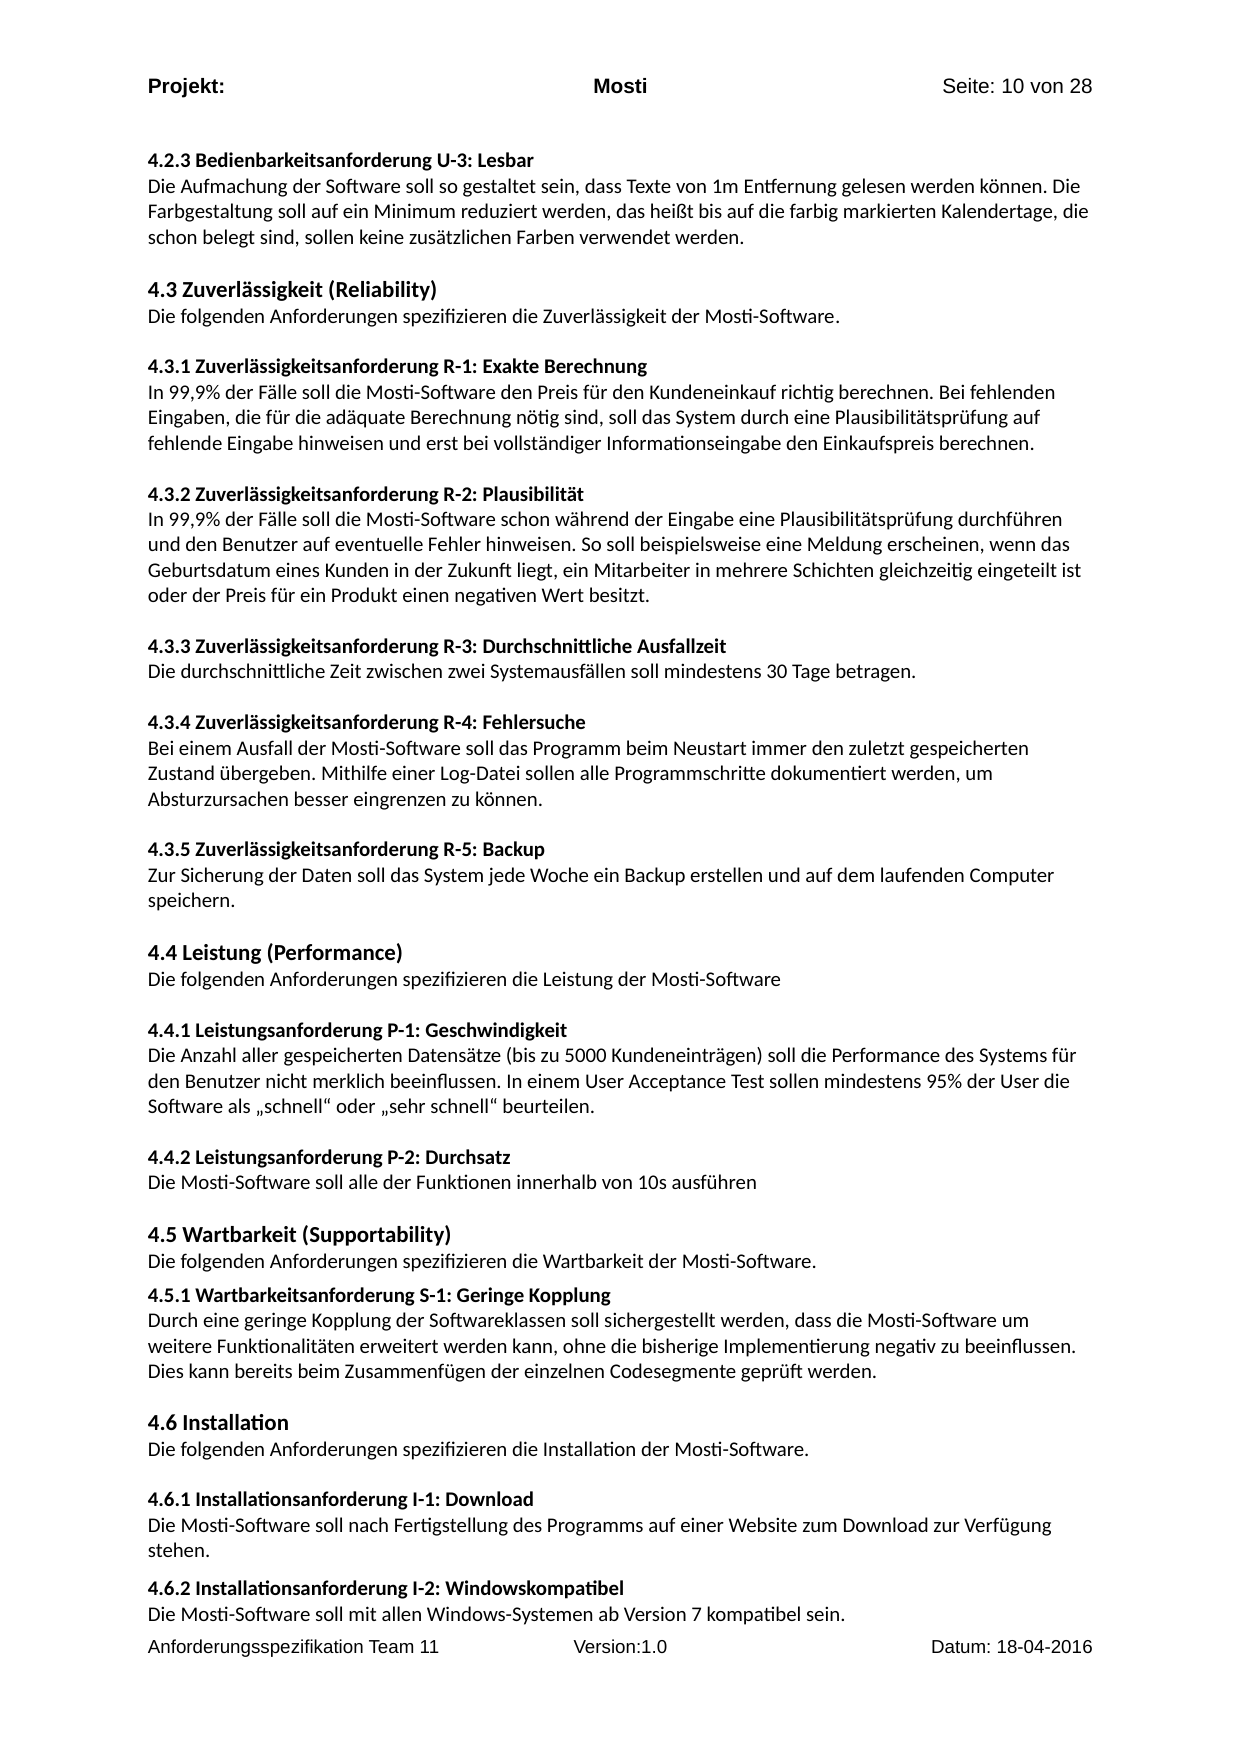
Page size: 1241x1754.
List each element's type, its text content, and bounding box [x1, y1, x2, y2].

subtitle 4.4.1 Leistungsanforderung P-1: Geschwindigkeit [148, 1017, 1092, 1042]
text Bei einem Ausfall der Mosti-Software soll das Programm beim Neustart immer den zuletzt gespeicherten Zustand übergeben. Mithilfe einer Log-Datei sollen alle Programmschritte dokumentiert werden, um Absturzursachen besser eingrenzen zu können. [148, 735, 1092, 811]
subtitle 4.5.1 Wartbarkeitsanforderung S-1: Geringe Kopplung [148, 1282, 1092, 1308]
text Die Mosti-Software soll mit allen Windows-Systemen ab Version 7 kompatibel sein. [148, 1601, 1092, 1626]
subtitle 4.6.2 Installationsanforderung I-2: Windowskompatibel [148, 1575, 1092, 1601]
text Die folgenden Anforderungen spezifizieren die Wartbarkeit der Mosti-Software. [148, 1248, 1092, 1274]
subtitle 4.5 Wartbarkeit (Supportability) [148, 1220, 1092, 1248]
text Die Anzahl aller gespeicherten Datensätze (bis zu 5000 Kundeneinträgen) soll die Performance des Systems für den Benutzer nicht merklich beeinflussen. In einem User Acceptance Test sollen mindestens 95% der User die Software als „schnell“ oder „sehr schnell“ beurteilen. [148, 1042, 1092, 1119]
subtitle 4.3.1 Zuverlässigkeitsanforderung R-1: Exakte Berechnung [148, 354, 1092, 379]
subtitle 4.4 Leistung (Performance) [148, 938, 1092, 966]
subtitle 4.3 Zuverlässigkeit (Reliability) [148, 275, 1092, 303]
subtitle 4.4.2 Leistungsanforderung P-2: Durchsatz [148, 1144, 1092, 1169]
text Die Aufmachung der Software soll so gestaltet sein, dass Texte von 1m Entfernung gelesen werden können. Die Farbgestaltung soll auf ein Minimum reduziert werden, das heißt bis auf die farbig markierten Kalendertage, die schon belegt sind, sollen keine zusätzlichen Farben verwendet werden. [148, 173, 1092, 249]
subtitle 4.6.1 Installationsanforderung I-1: Download [148, 1487, 1092, 1512]
text Die durchschnittliche Zeit zwischen zwei Systemausfällen soll mindestens 30 Tage betragen. [148, 659, 1092, 684]
text In 99,9% der Fälle soll die Mosti-Software den Preis für den Kundeneinkauf richtig berechnen. Bei fehlenden Eingaben, die für die adäquate Berechnung nötig sind, soll das System durch eine Plausibilitätsprüfung auf fehlende Eingabe hinweisen und erst bei vollständiger Informationseingabe den Einkaufspreis berechnen. [148, 379, 1092, 455]
text Die folgenden Anforderungen spezifizieren die Zuverlässigkeit der Mosti-Software. [148, 303, 1092, 328]
text Dies kann bereits beim Zusammenfügen der einzelnen Codesegmente geprüft werden. [148, 1358, 1092, 1384]
text Die Mosti-Software soll alle der Funktionen innerhalb von 10s ausführen [148, 1169, 1092, 1195]
subtitle 4.6 Installation [148, 1408, 1092, 1436]
text Die folgenden Anforderungen spezifizieren die Leistung der Mosti-Software [148, 966, 1092, 992]
text Zur Sicherung der Daten soll das System jede Woche ein Backup erstellen und auf dem laufenden Computer speichern. [148, 862, 1092, 913]
text In 99,9% der Fälle soll die Mosti-Software schon während der Eingabe eine Plausibilitätsprüfung durchführen und den Benutzer auf eventuelle Fehler hinweisen. So soll beispielsweise eine Meldung erscheinen, wenn das Geburtsdatum eines Kunden in der Zukunft liegt, ein Mitarbeiter in mehrere Schichten gleichzeitig eingeteilt ist oder der Preis für ein Produkt einen negativen Wert besitzt. [148, 506, 1092, 608]
subtitle 4.3.2 Zuverlässigkeitsanforderung R-2: Plausibilität [148, 481, 1092, 506]
text Durch eine geringe Kopplung der Softwareklassen soll sichergestellt werden, dass die Mosti-Software um weitere Funktionalitäten erweitert werden kann, ohne die bisherige Implementierung negativ zu beeinflussen. [148, 1308, 1092, 1358]
text Die Mosti-Software soll nach Fertigstellung des Programms auf einer Website zum Download zur Verfügung stehen. [148, 1512, 1092, 1563]
subtitle 4.3.3 Zuverlässigkeitsanforderung R-3: Durchschnittliche Ausfallzeit [148, 633, 1092, 659]
text 4.2.3 Bedienbarkeitsanforderung U-3: Lesbar [148, 148, 1092, 173]
subtitle 4.3.4 Zuverlässigkeitsanforderung R-4: Fehlersuche [148, 709, 1092, 735]
text Die folgenden Anforderungen spezifizieren die Installation der Mosti-Software. [148, 1436, 1092, 1461]
text 4.3.5 Zuverlässigkeitsanforderung R-5: Backup [148, 837, 1092, 862]
